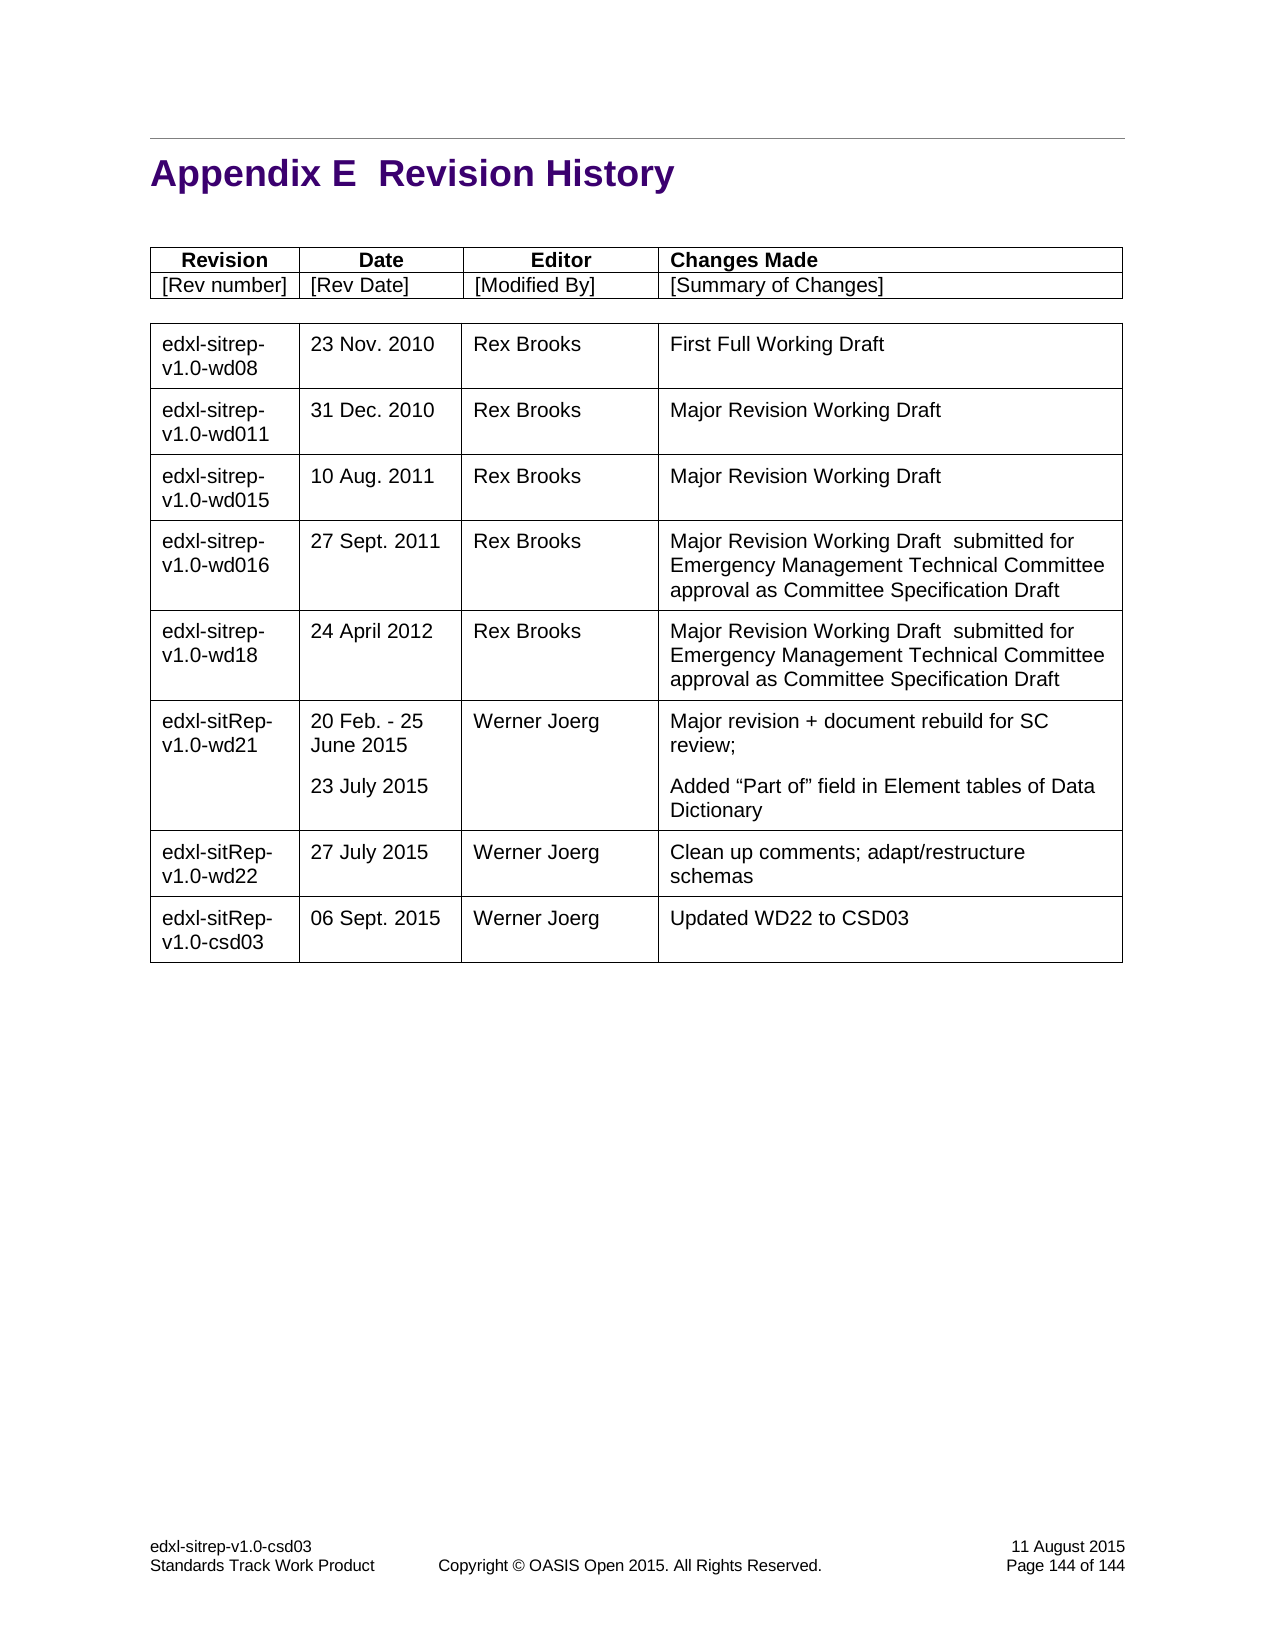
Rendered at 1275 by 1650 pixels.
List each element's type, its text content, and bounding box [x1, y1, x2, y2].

table_cell 27 Sept. 2011 [300, 521, 461, 610]
table_cell 24 April 2012 [300, 611, 461, 700]
table_cell 27 July 2015 [300, 831, 461, 896]
table_cell Major Revision Working Draft submitted for Emergency Management Technical Committee approval as Committee Specification Draft [659, 521, 1122, 610]
table_cell Rex Brooks [462, 521, 658, 610]
table_cell edxl-sitrep-v1.0-wd011 [151, 389, 299, 454]
table_cell Werner Joerg [462, 831, 658, 896]
table_cell 06 Sept. 2015 [300, 897, 461, 962]
table_cell 10 Aug. 2011 [300, 455, 461, 520]
table_cell edxl-sitrep-v1.0-wd016 [151, 521, 299, 610]
table_cell Rex Brooks [462, 611, 658, 700]
table_cell Werner Joerg [462, 897, 658, 962]
table_header Date [300, 248, 463, 272]
table_cell Updated WD22 to CSD03 [659, 897, 1122, 962]
table_header Editor [464, 248, 658, 272]
table_cell edxl-sitRep-v1.0-wd21 [151, 701, 299, 830]
table_cell edxl-sitRep-v1.0-wd22 [151, 831, 299, 896]
table_cell Werner Joerg [462, 701, 658, 830]
table_cell [Rev number] [151, 273, 299, 297]
table_header Changes Made [659, 248, 1122, 272]
table_header 23 Nov. 2010 [300, 324, 461, 388]
table_header Revision [151, 248, 299, 272]
table_cell Clean up comments; adapt/restructure schemas [659, 831, 1122, 896]
table_header Rex Brooks [462, 324, 658, 388]
subtitle Revision History [150, 139, 1125, 194]
table_header edxl-sitrep-v1.0-wd08 [151, 324, 299, 388]
table_cell Rex Brooks [462, 455, 658, 520]
table_cell Rex Brooks [462, 389, 658, 454]
table_cell edxl-sitRep-v1.0-csd03 [151, 897, 299, 962]
table_cell 20 Feb. - 25 June 2015 23 July 2015 [300, 701, 461, 830]
table_cell [Summary of Changes] [659, 273, 1122, 297]
table_cell edxl-sitrep-v1.0-wd015 [151, 455, 299, 520]
table_cell Major Revision Working Draft submitted for Emergency Management Technical Committee approval as Committee Specification Draft [659, 611, 1122, 700]
table_cell [Rev Date] [300, 273, 463, 297]
table_cell Major Revision Working Draft [659, 389, 1122, 454]
table_header First Full Working Draft [659, 324, 1122, 388]
table_cell edxl-sitrep-v1.0-wd18 [151, 611, 299, 700]
table_cell [Modified By] [464, 273, 658, 297]
table_cell Major revision + document rebuild for SC review; Added “Part of” field in Element tables of Data Dictionary [659, 701, 1122, 830]
table_cell 31 Dec. 2010 [300, 389, 461, 454]
table_cell Major Revision Working Draft [659, 455, 1122, 520]
